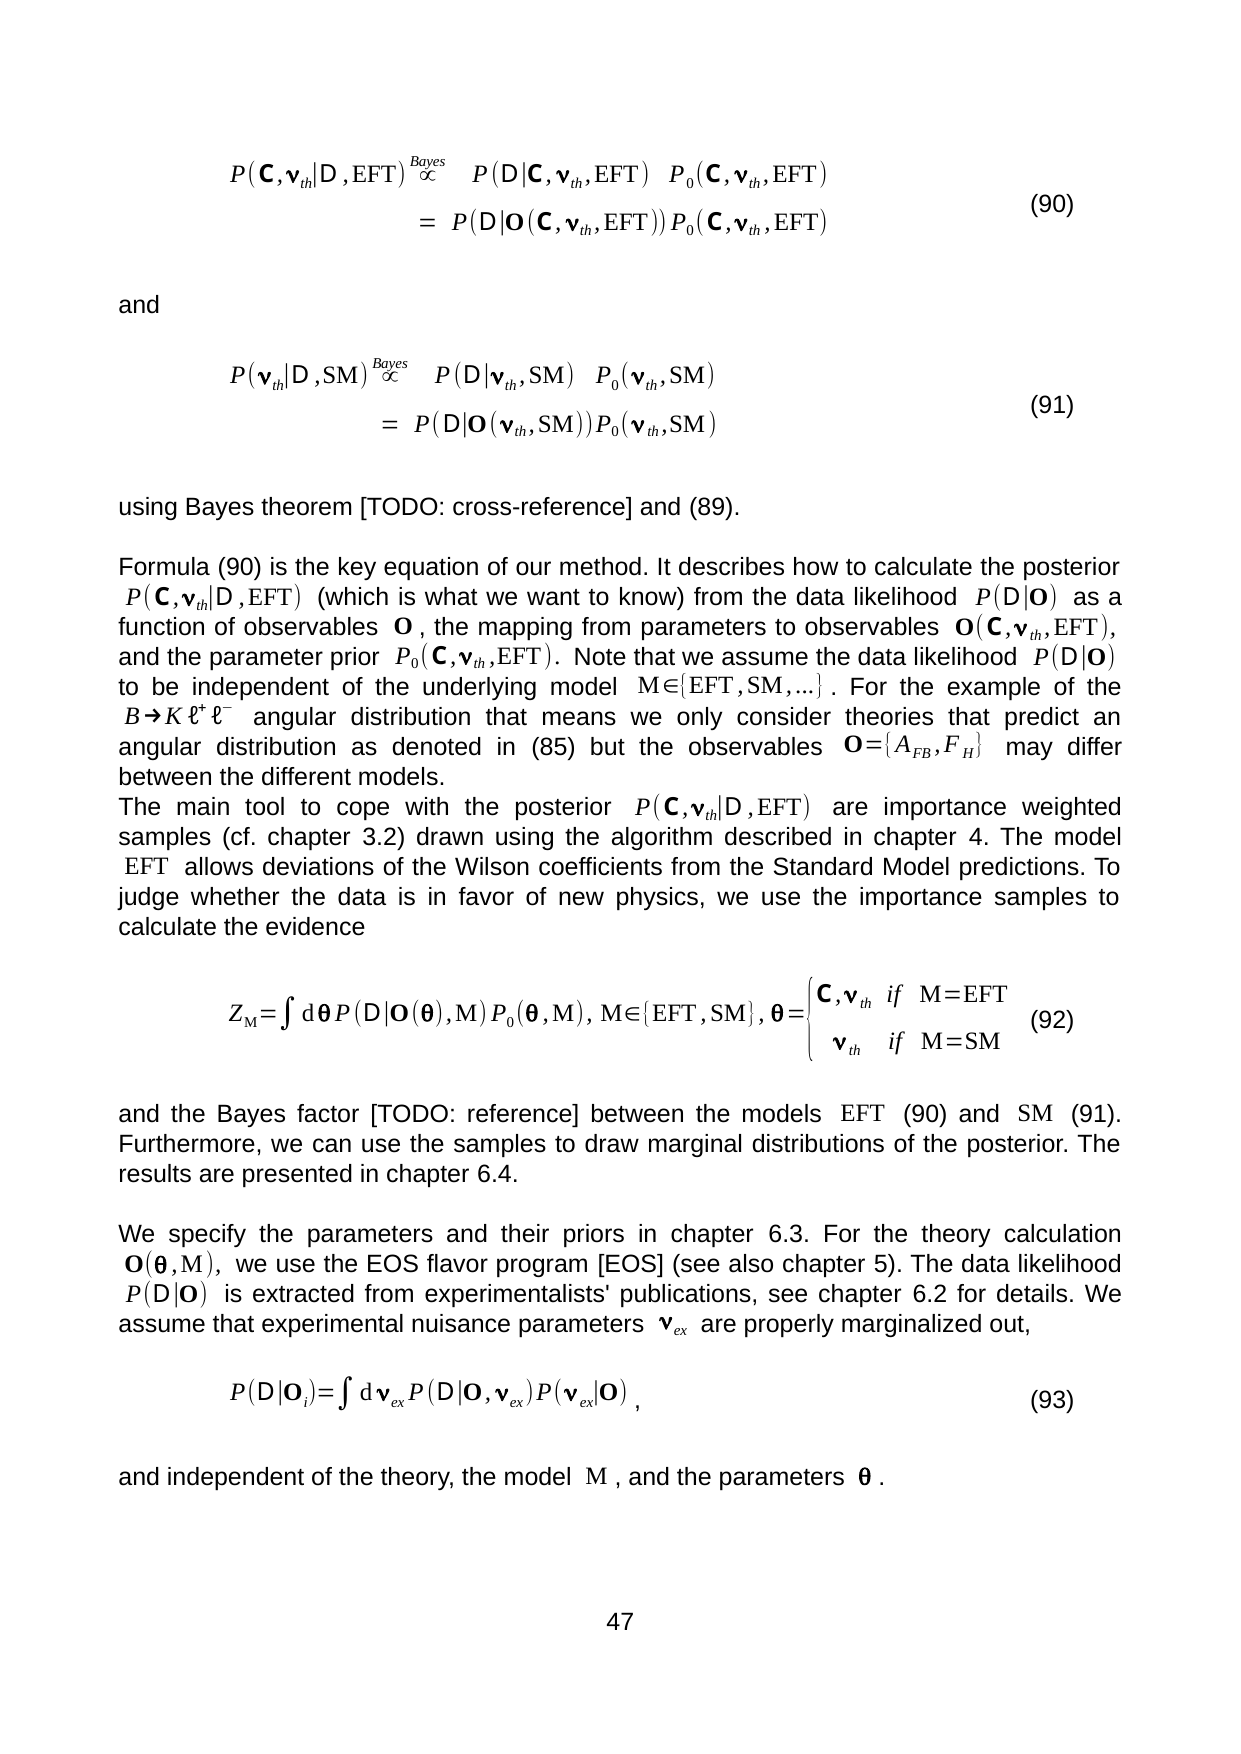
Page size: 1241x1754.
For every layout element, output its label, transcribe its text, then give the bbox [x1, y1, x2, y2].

table_header [217, 349, 1024, 461]
text The main tool to cope with the posterior are importance weighted samples (cf. chapter 3.2) drawn using the algorithm described in chapter 4. The model allows deviations of the Wilson coefficients from the Standard Model predictions. To judge whether the data is in favor of new physics, we use the importance samples to calculate the evidence [118, 791, 1122, 941]
table_header [118, 349, 217, 461]
table_header (92) [1024, 970, 1123, 1068]
text and independent of the theory, the model , and the parameters . [118, 1461, 1122, 1491]
table_header (90) [1024, 147, 1123, 260]
table_header [118, 970, 217, 1068]
table_header [118, 147, 217, 260]
text We specify the parameters and their priors in chapter 6.3. For the theory calculation we use the EOS flavor program [EOS] (see also chapter 5). The data likelihood is extracted from experimentalists' publications, see chapter 6.2 for details. We assume that experimental nuisance parameters are properly marginalized out, [118, 1218, 1122, 1338]
text using Bayes theorem [TODO: cross-reference] and (89). [118, 491, 1122, 521]
text and [118, 290, 1122, 320]
table_header (93) [1024, 1369, 1123, 1431]
table_header (91) [1024, 349, 1123, 461]
table_header [217, 970, 1024, 1068]
text and the Bayes factor [TODO: reference] between the models (90) and (91). Furthermore, we can use the samples to draw marginal distributions of the posterior. The results are presented in chapter 6.4. [118, 1098, 1122, 1188]
text Formula (90) is the key equation of our method. It describes how to calculate the posterior (which is what we want to know) from the data likelihood as a function of observables , the mapping from parameters to observables and the parameter prior Note that we assume the data likelihood to be independent of the underlying model . For the example of the angular distribution that means we only consider theories that predict an angular distribution as denoted in (85) but the observables may differ between the different models. [118, 551, 1122, 791]
table_header [217, 147, 1024, 260]
table_header [118, 1369, 217, 1431]
table_header , [217, 1369, 1024, 1431]
